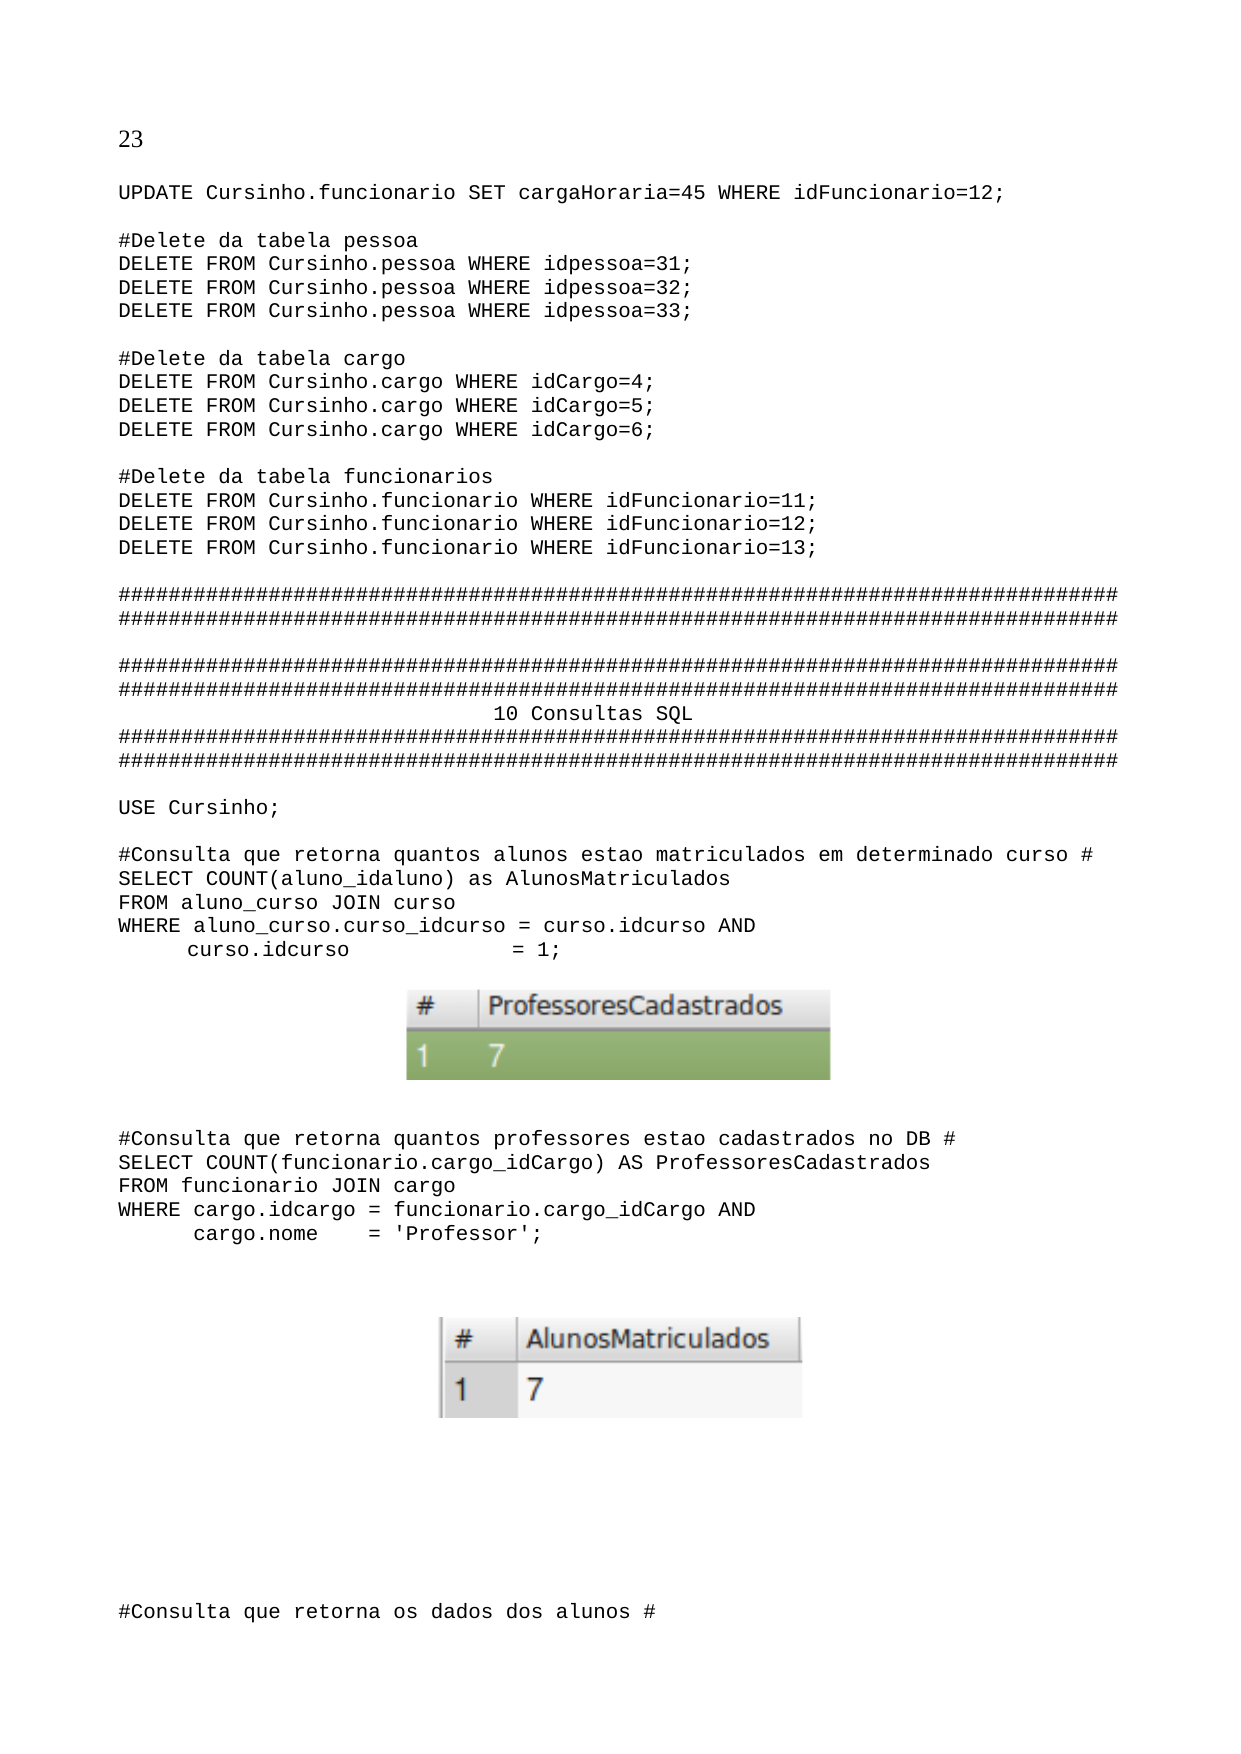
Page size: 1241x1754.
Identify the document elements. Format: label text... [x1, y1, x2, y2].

text #Delete da tabela funcionarios [118, 466, 1122, 490]
text #Consulta que retorna quantos professores estao cadastrados no DB # [118, 1128, 1122, 1152]
text #Consulta que retorna os dados dos alunos # [118, 1601, 1122, 1625]
text WHERE cargo.idcargo = funcionario.cargo_idCargo AND [118, 1199, 1122, 1223]
text 10 Consultas SQL [118, 702, 1122, 726]
text ################################################################################################################################################################ [118, 655, 1122, 702]
text FROM funcionario JOIN cargo [118, 1175, 1122, 1199]
picture [437, 1317, 803, 1418]
text DELETE FROM Cursinho.pessoa WHERE idpessoa=32; [118, 277, 1122, 301]
text SELECT COUNT(funcionario.cargo_idCargo) AS ProfessoresCadastrados [118, 1152, 1122, 1175]
text DELETE FROM Cursinho.pessoa WHERE idpessoa=31; [118, 253, 1122, 277]
text cargo.nome = 'Professor'; [118, 1223, 1122, 1246]
picture [405, 986, 835, 1080]
text ################################################################################################################################################################ [118, 584, 1122, 632]
text #Consulta que retorna quantos alunos estao matriculados em determinado curso # [118, 844, 1122, 868]
text DELETE FROM Cursinho.pessoa WHERE idpessoa=33; [118, 301, 1122, 324]
text DELETE FROM Cursinho.cargo WHERE idCargo=5; [118, 395, 1122, 419]
text FROM aluno_curso JOIN curso [118, 892, 1122, 915]
text DELETE FROM Cursinho.funcionario WHERE idFuncionario=11; [118, 490, 1122, 513]
text USE Cursinho; [118, 797, 1122, 821]
text #Delete da tabela pessoa [118, 229, 1122, 253]
text DELETE FROM Cursinho.cargo WHERE idCargo=4; [118, 371, 1122, 395]
text #Delete da tabela cargo [118, 348, 1122, 371]
text curso.idcurso = 1; [118, 939, 1122, 963]
text SELECT COUNT(aluno_idaluno) as AlunosMatriculados [118, 868, 1122, 892]
text DELETE FROM Cursinho.funcionario WHERE idFuncionario=12; [118, 513, 1122, 537]
text UPDATE Cursinho.funcionario SET cargaHoraria=45 WHERE idFuncionario=12; [118, 182, 1122, 206]
text ################################################################################################################################################################ [118, 726, 1122, 773]
text DELETE FROM Cursinho.funcionario WHERE idFuncionario=13; [118, 537, 1122, 561]
text DELETE FROM Cursinho.cargo WHERE idCargo=6; [118, 419, 1122, 442]
text WHERE aluno_curso.curso_idcurso = curso.idcurso AND [118, 915, 1122, 939]
